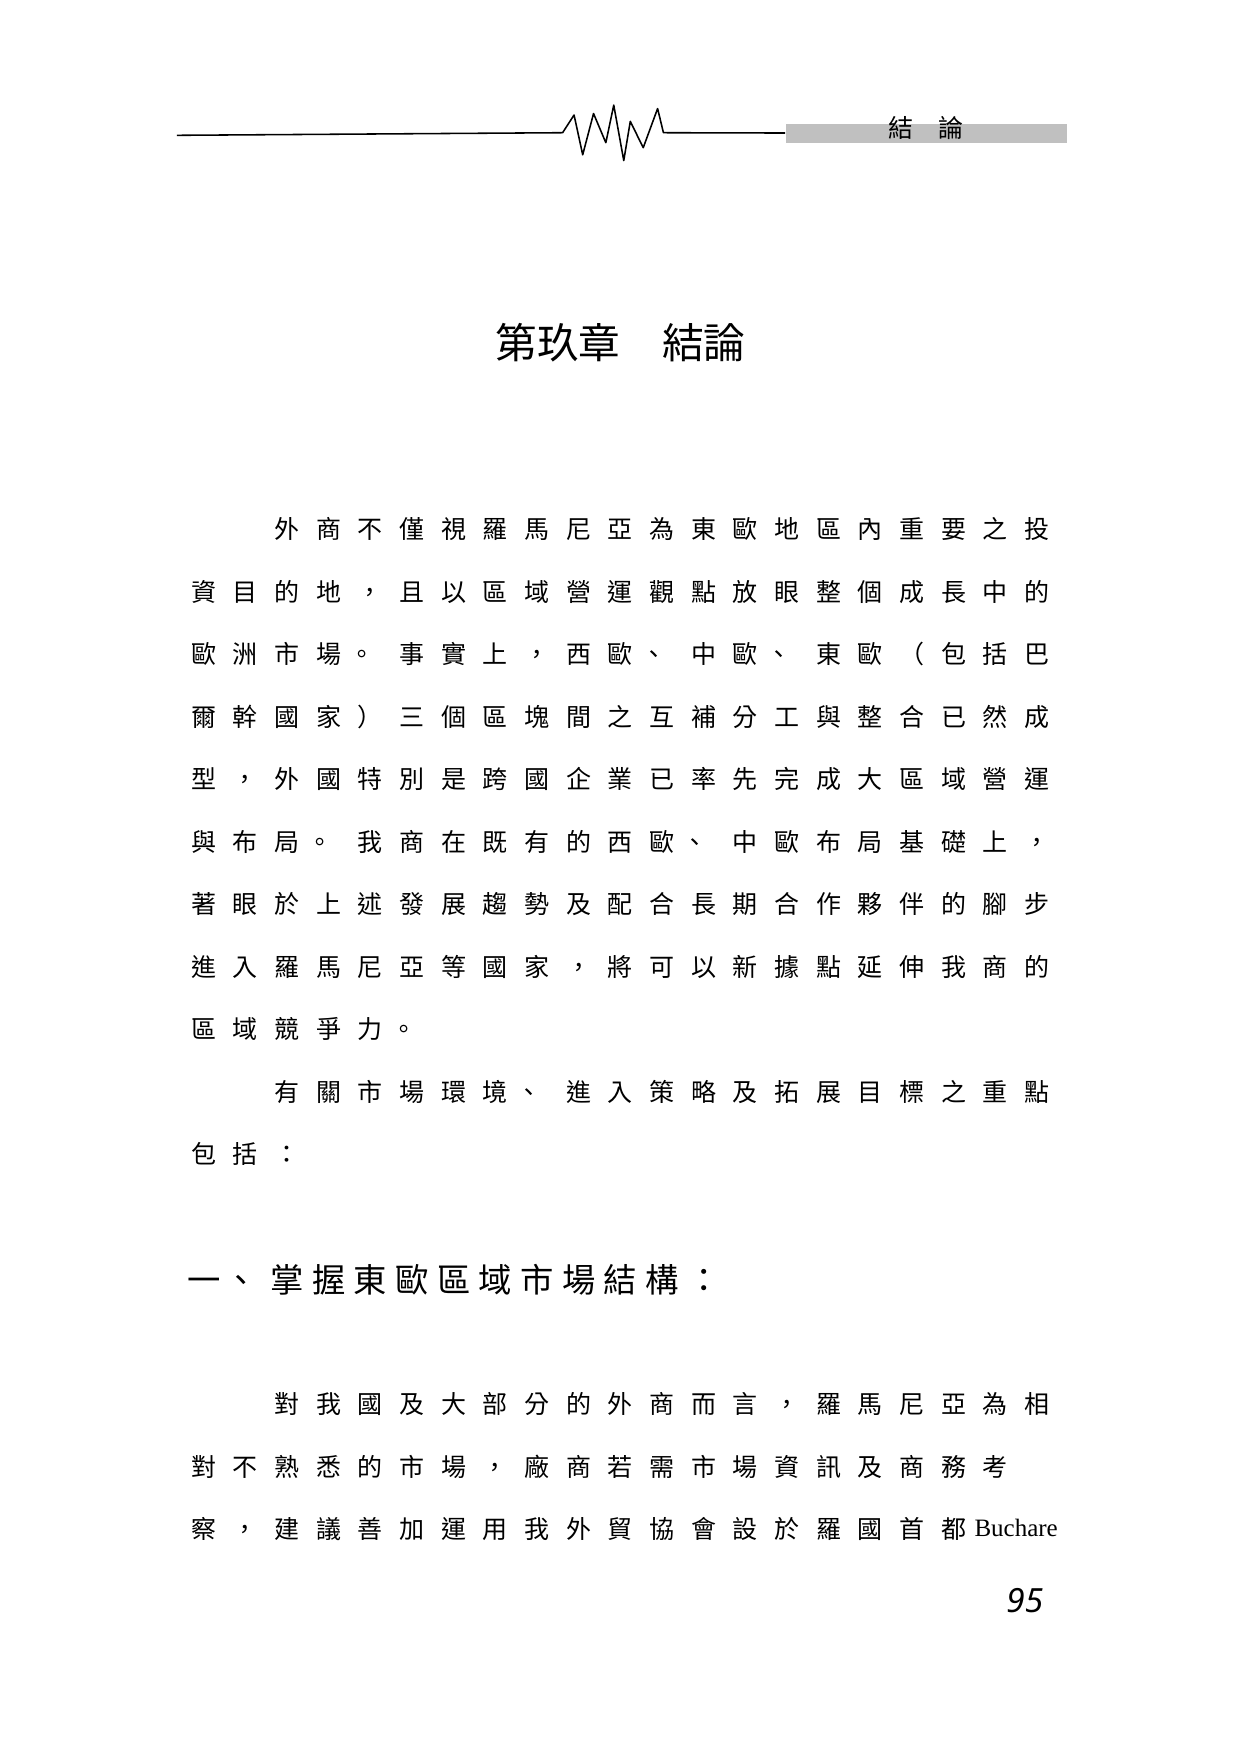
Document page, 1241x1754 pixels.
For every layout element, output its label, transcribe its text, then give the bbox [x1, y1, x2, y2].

text 一、掌握東歐區域市場結構： [183, 1236, 1058, 1299]
text 有關市場環境、進入策略及拓展目標之重點包括： [183, 1049, 1058, 1174]
text 第玖章 結論 [183, 299, 1058, 361]
text 對我國及大部分的外商而言，羅馬尼亞為相對不熟悉的市場，廠商若需市場資訊及商務考察，建議善加運用我外貿協會設於羅國首都Buchare [183, 1361, 1058, 1549]
text 外商不僅視羅馬尼亞為東歐地區內重要之投資目的地，且以區域營運觀點放眼整個成長中的歐洲市場。事實上，西歐、中歐、東歐（包括巴爾幹國家）三個區塊間之互補分工與整合已然成型，外國特別是跨國企業已率先完成大區域營運與布局。我商在既有的西歐、中歐布局基礎上，著眼於上述發展趨勢及配合長期合作夥伴的腳步進入羅馬尼亞等國家，將可以新據點延伸我商的區域競爭力。 [183, 486, 1058, 1049]
